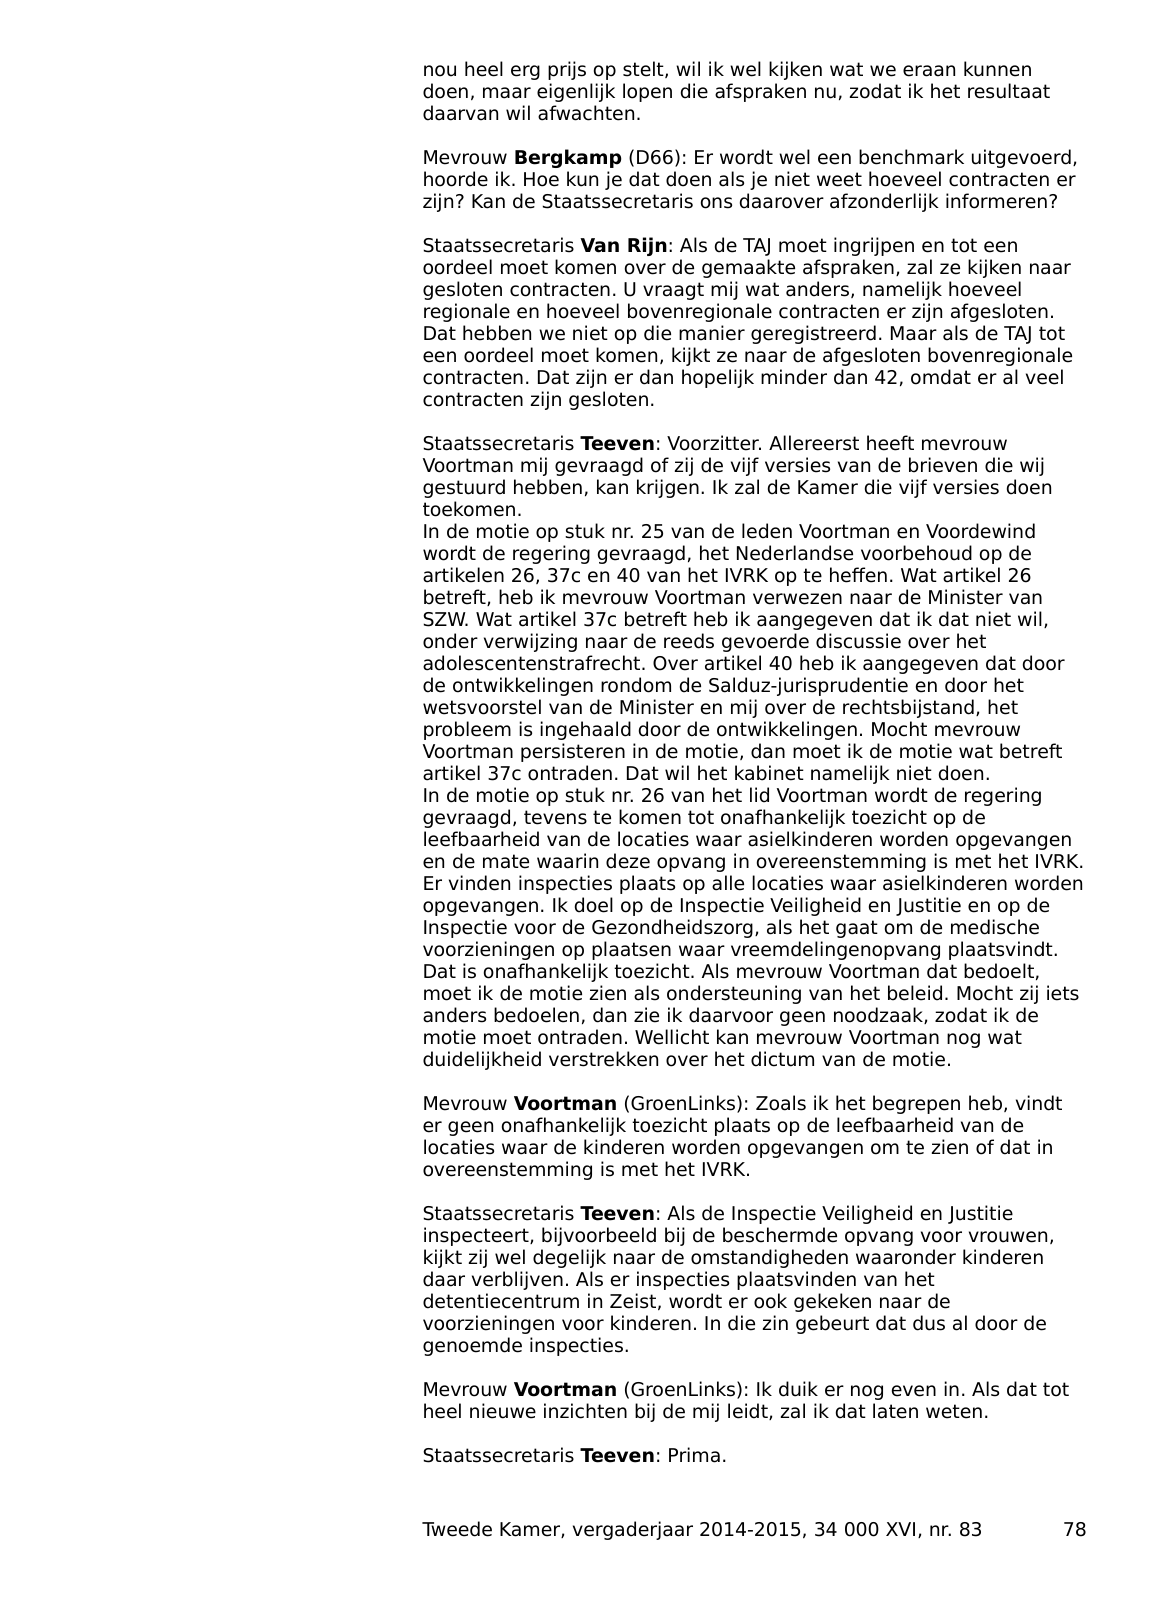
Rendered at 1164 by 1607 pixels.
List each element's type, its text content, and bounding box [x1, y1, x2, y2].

text Staatssecretaris Van Rijn: Als de TAJ moet ingrijpen en tot een oordeel moet komen over de gemaakte afspraken, zal ze kijken naar gesloten contracten. U vraagt mij wat anders, namelijk hoeveel regionale en hoeveel bovenregionale contracten er zijn afgesloten. Dat hebben we niet op die manier geregistreerd. Maar als de TAJ tot een oordeel moet komen, kijkt ze naar de afgesloten bovenregionale contracten. Dat zijn er dan hopelijk minder dan 42, omdat er al veel contracten zijn gesloten. [422, 235, 1087, 411]
text In de motie op stuk nr. 25 van de leden Voortman en Voordewind wordt de regering gevraagd, het Nederlandse voorbehoud op de artikelen 26, 37c en 40 van het IVRK op te heffen. Wat artikel 26 betreft, heb ik mevrouw Voortman verwezen naar de Minister van SZW. Wat artikel 37c betreft heb ik aangegeven dat ik dat niet wil, onder verwijzing naar de reeds gevoerde discussie over het adolescentenstrafrecht. Over artikel 40 heb ik aangegeven dat door de ontwikkelingen rondom de Salduz-jurisprudentie en door het wetsvoorstel van de Minister en mij over de rechtsbijstand, het probleem is ingehaald door de ontwikkelingen. Mocht mevrouw Voortman persisteren in de motie, dan moet ik de motie wat betreft artikel 37c ontraden. Dat wil het kabinet namelijk niet doen. [422, 521, 1087, 785]
text Mevrouw Voortman (GroenLinks): Ik duik er nog even in. Als dat tot heel nieuwe inzichten bij de mij leidt, zal ik dat laten weten. [422, 1379, 1087, 1423]
text Staatssecretaris Teeven: Als de Inspectie Veiligheid en Justitie inspecteert, bijvoorbeeld bij de beschermde opvang voor vrouwen, kijkt zij wel degelijk naar de omstandigheden waaronder kinderen daar verblijven. Als er inspecties plaatsvinden van het detentiecentrum in Zeist, wordt er ook gekeken naar de voorzieningen voor kinderen. In die zin gebeurt dat dus al door de genoemde inspecties. [422, 1203, 1087, 1357]
text nou heel erg prijs op stelt, wil ik wel kijken wat we eraan kunnen doen, maar eigenlijk lopen die afspraken nu, zodat ik het resultaat daarvan wil afwachten. [422, 59, 1087, 125]
text Staatssecretaris Teeven: Prima. [422, 1445, 1087, 1467]
text Mevrouw Voortman (GroenLinks): Zoals ik het begrepen heb, vindt er geen onafhankelijk toezicht plaats op de leefbaarheid van de locaties waar de kinderen worden opgevangen om te zien of dat in overeenstemming is met het IVRK. [422, 1093, 1087, 1181]
text Mevrouw Bergkamp (D66): Er wordt wel een benchmark uitgevoerd, hoorde ik. Hoe kun je dat doen als je niet weet hoeveel contracten er zijn? Kan de Staatssecretaris ons daarover afzonderlijk informeren? [422, 147, 1087, 213]
text In de motie op stuk nr. 26 van het lid Voortman wordt de regering gevraagd, tevens te komen tot onafhankelijk toezicht op de leefbaarheid van de locaties waar asielkinderen worden opgevangen en de mate waarin deze opvang in overeenstemming is met het IVRK. Er vinden inspecties plaats op alle locaties waar asielkinderen worden opgevangen. Ik doel op de Inspectie Veiligheid en Justitie en op de Inspectie voor de Gezondheidszorg, als het gaat om de medische voorzieningen op plaatsen waar vreemdelingenopvang plaatsvindt. Dat is onafhankelijk toezicht. Als mevrouw Voortman dat bedoelt, moet ik de motie zien als ondersteuning van het beleid. Mocht zij iets anders bedoelen, dan zie ik daarvoor geen noodzaak, zodat ik de motie moet ontraden. Wellicht kan mevrouw Voortman nog wat duidelijkheid verstrekken over het dictum van de motie. [422, 785, 1087, 1071]
text Staatssecretaris Teeven: Voorzitter. Allereerst heeft mevrouw Voortman mij gevraagd of zij de vijf versies van de brieven die wij gestuurd hebben, kan krijgen. Ik zal de Kamer die vijf versies doen toekomen. [422, 433, 1087, 521]
